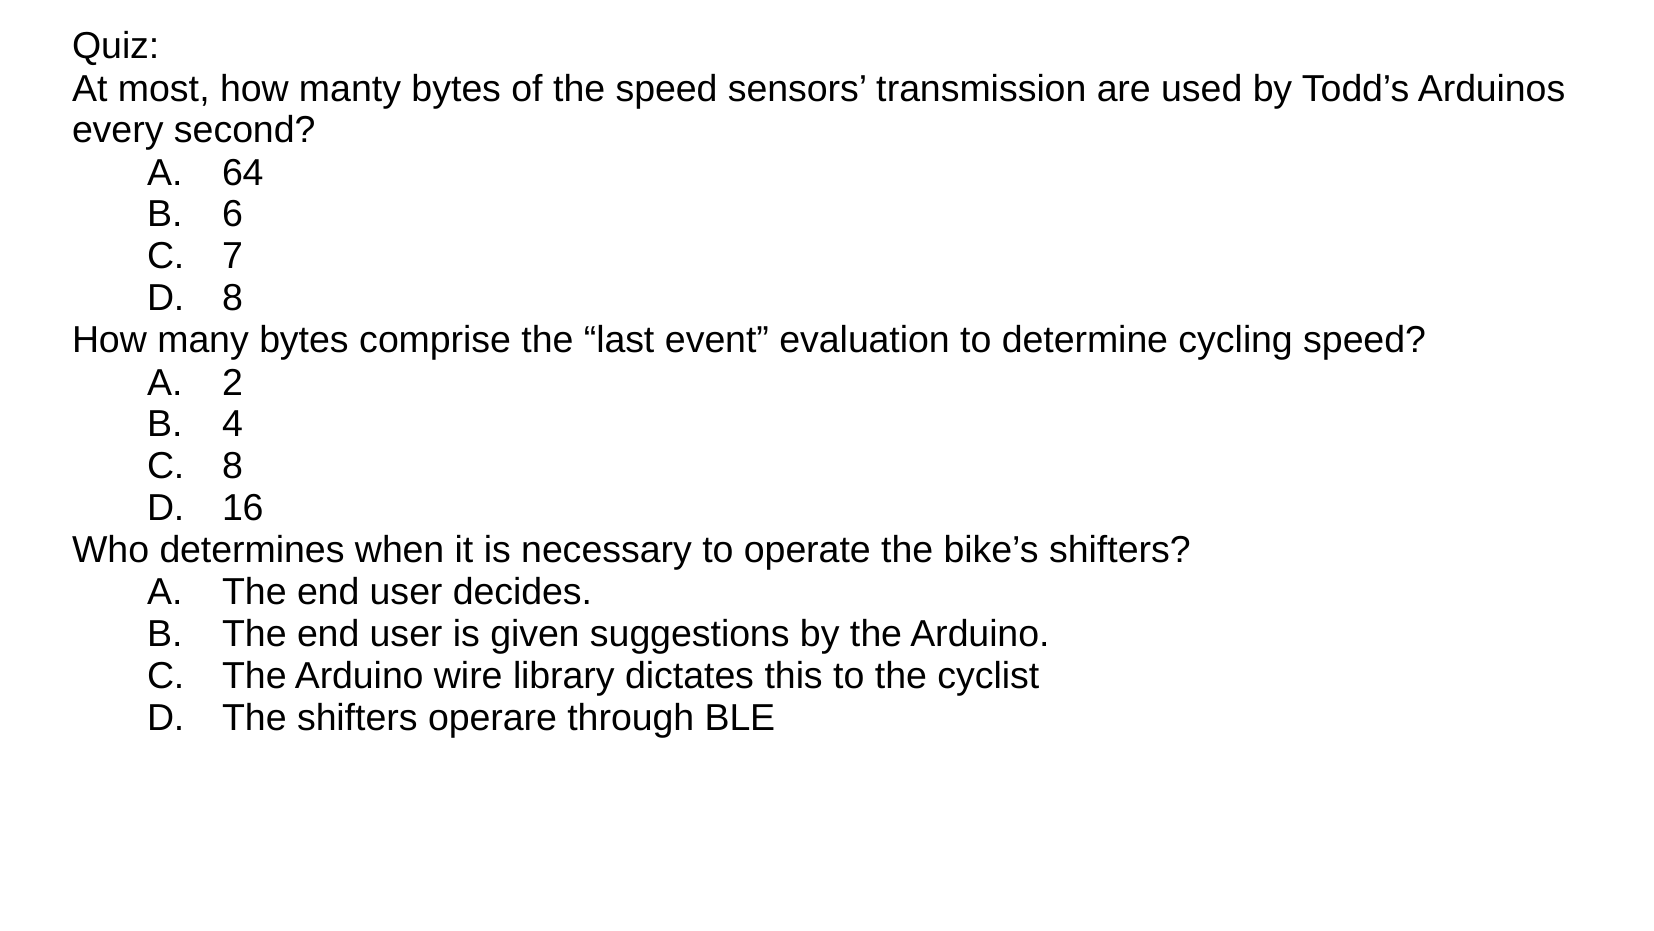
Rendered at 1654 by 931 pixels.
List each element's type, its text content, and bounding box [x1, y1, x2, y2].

text_box Quiz: At most, how manty bytes of the speed sensors’ transmission are used by Todd’s Arduinos every second? A. 64 B. 6 C. 7 D. 8 How many bytes comprise the “last event” evaluation to determine cycling speed? A. 2 B. 4 C. 8 D. 16 Who determines when it is necessary to operate the bike’s shifters? A. The end user decides. B. The end user is given suggestions by the Arduino. C. The Arduino wire library dictates this to the cyclist D. The shifters operare through BLE [57, 17, 1633, 873]
